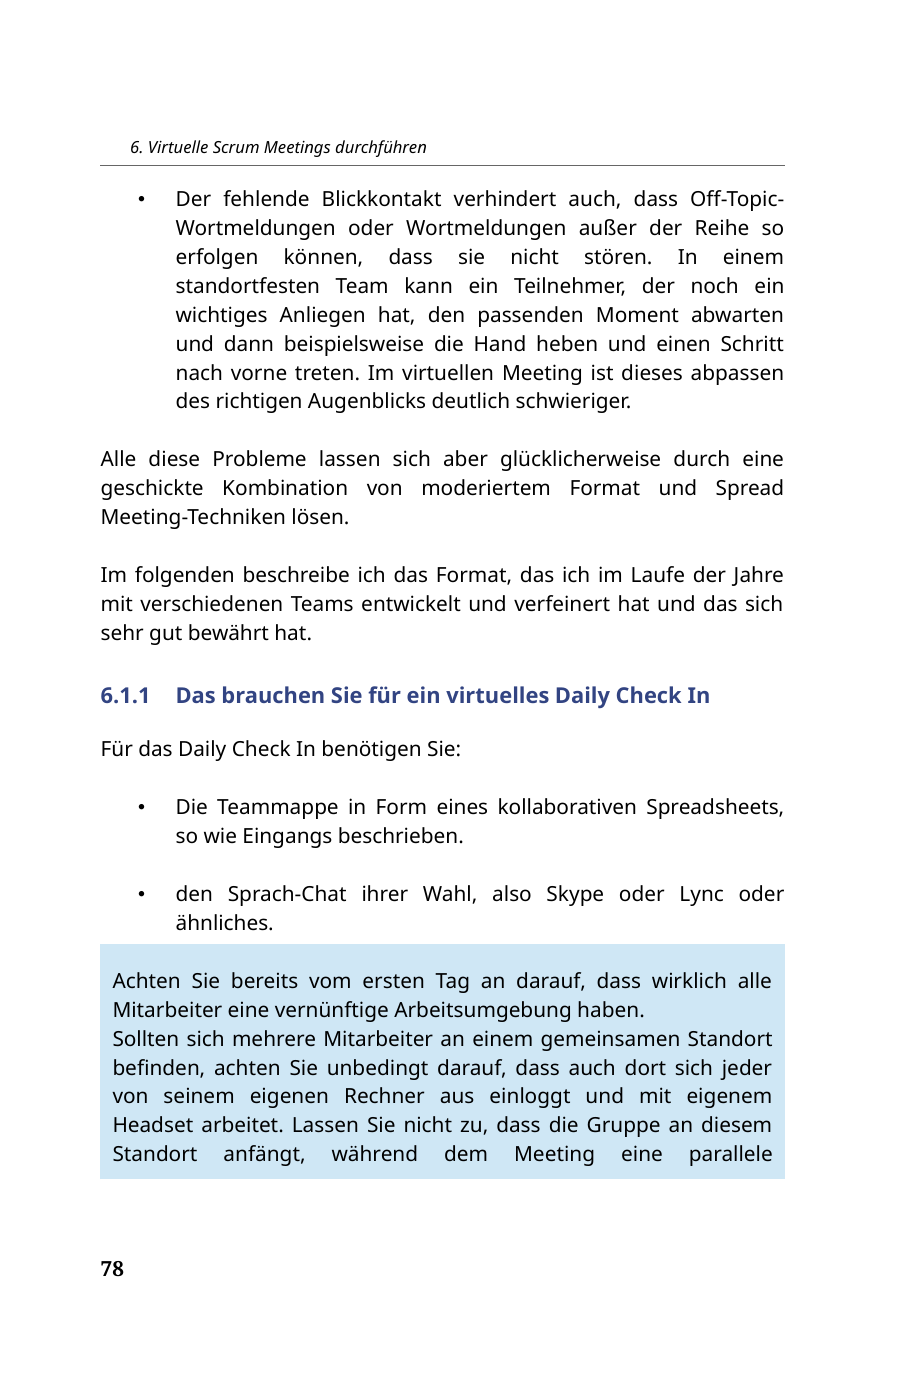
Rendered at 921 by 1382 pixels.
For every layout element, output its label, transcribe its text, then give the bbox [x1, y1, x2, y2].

list den Sprach-Chat ihrer Wahl, also Skype oder Lync oder ähnliches. [138, 857, 785, 936]
text Alle diese Probleme lassen sich aber glücklicherweise durch eine geschickte Kombination von moderiertem Format und Spread Meeting-Techniken lösen. [100, 423, 785, 531]
text Im folgenden beschreibe ich das Format, das ich im Laufe der Jahre mit verschiedenen Teams entwickelt und verfeinert hat und das sich sehr gut bewährt hat. [100, 539, 785, 646]
text Für das Daily Check In benötigen Sie: [100, 722, 785, 762]
list Der fehlende Blickkontakt verhindert auch, dass Off-Topic-Wortmeldungen oder Wortmeldungen außer der Reihe so erfolgen können, dass sie nicht stören. In einem standortfesten Team kann ein Teilnehmer, der noch ein wichtiges Anliegen hat, den passenden Moment abwarten und dann beispielsweise die Hand heben und einen Schritt nach vorne treten. Im virtuellen Meeting ist dieses abpassen des richtigen Augenblicks deutlich schwieriger. [138, 183, 785, 415]
subtitle Das brauchen Sie für ein virtuelles Daily Check In [100, 679, 785, 709]
text Sollten sich mehrere Mitarbeiter an einem gemeinsamen Standort befinden, achten Sie unbedingt darauf, dass auch dort sich jeder von seinem eigenen Rechner aus einloggt und mit eigenem Headset arbeitet. Lassen Sie nicht zu, dass die Gruppe an diesem Standort anfängt, während dem Meeting eine parallele [112, 1011, 773, 1168]
list Die Teammappe in Form eines kollaborativen Spreadsheets, so wie Eingangs beschrieben. [138, 770, 785, 849]
text Achten Sie bereits vom ersten Tag an darauf, dass wirklich alle Mitarbeiter eine vernünftige Arbeitsumgebung haben. [112, 956, 773, 1011]
